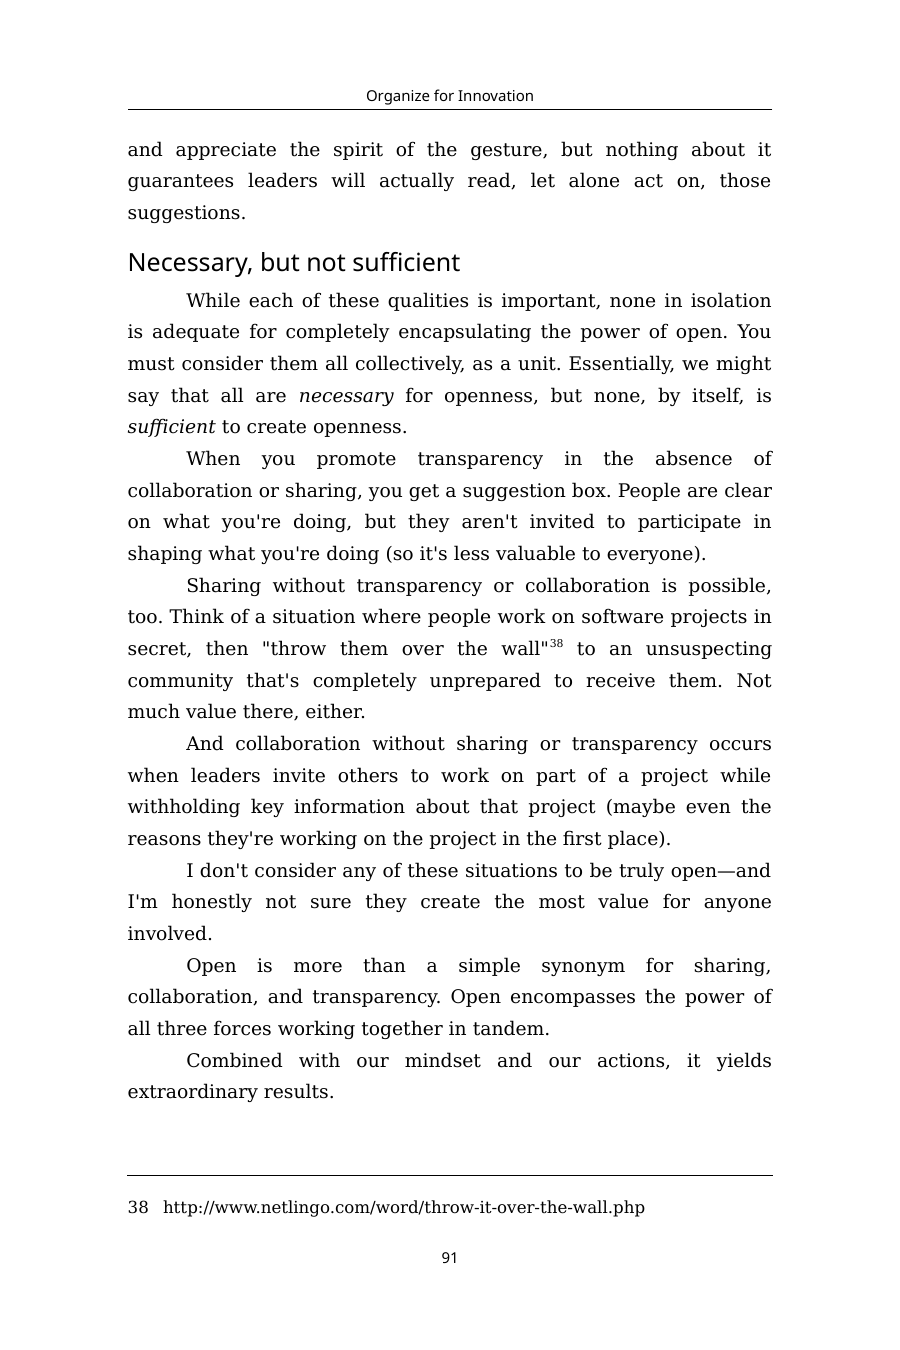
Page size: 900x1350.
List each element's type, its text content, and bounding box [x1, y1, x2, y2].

text http://www.netlingo.com/word/throw-it-over-the-wall.php [127, 1198, 772, 1217]
subtitle Necessary, but not sufficient [127, 248, 772, 277]
text When you promote transparency in the absence of collaboration or sharing, you get a suggestion box. People are clear on what you're doing, but they aren't invited to participate in shaping what you're doing (so it's less valuable to everyone). [127, 448, 772, 565]
text And collaboration without sharing or transparency occurs when leaders invite others to work on part of a project while withholding key information about that project (maybe even the reasons they're working on the project in the first place). [127, 733, 772, 850]
text While each of these qualities is important, none in isolation is adequate for completely encapsulating the power of open. You must consider them all collectively, as a unit. Essentially, we might say that all are necessary for openness, but none, by itself, is sufficient to create openness. [127, 290, 772, 438]
text Sharing without transparency or collaboration is possible, too. Think of a situation where people work on software projects in secret, then "throw them over the wall" to an unsuspecting community that's completely unprepared to receive them. Not much value there, either. [127, 575, 772, 723]
text and appreciate the spirit of the gesture, but nothing about it guarantees leaders will actually read, let alone act on, those suggestions. [127, 139, 772, 224]
text Open is more than a simple synonym for sharing, collaboration, and transparency. Open encompasses the power of all three forces working together in tandem. [127, 955, 772, 1040]
text I don't consider any of these situations to be truly open—and I'm honestly not sure they create the most value for anyone involved. [127, 860, 772, 945]
text Combined with our mindset and our actions, it yields extraordinary results. [127, 1050, 772, 1103]
